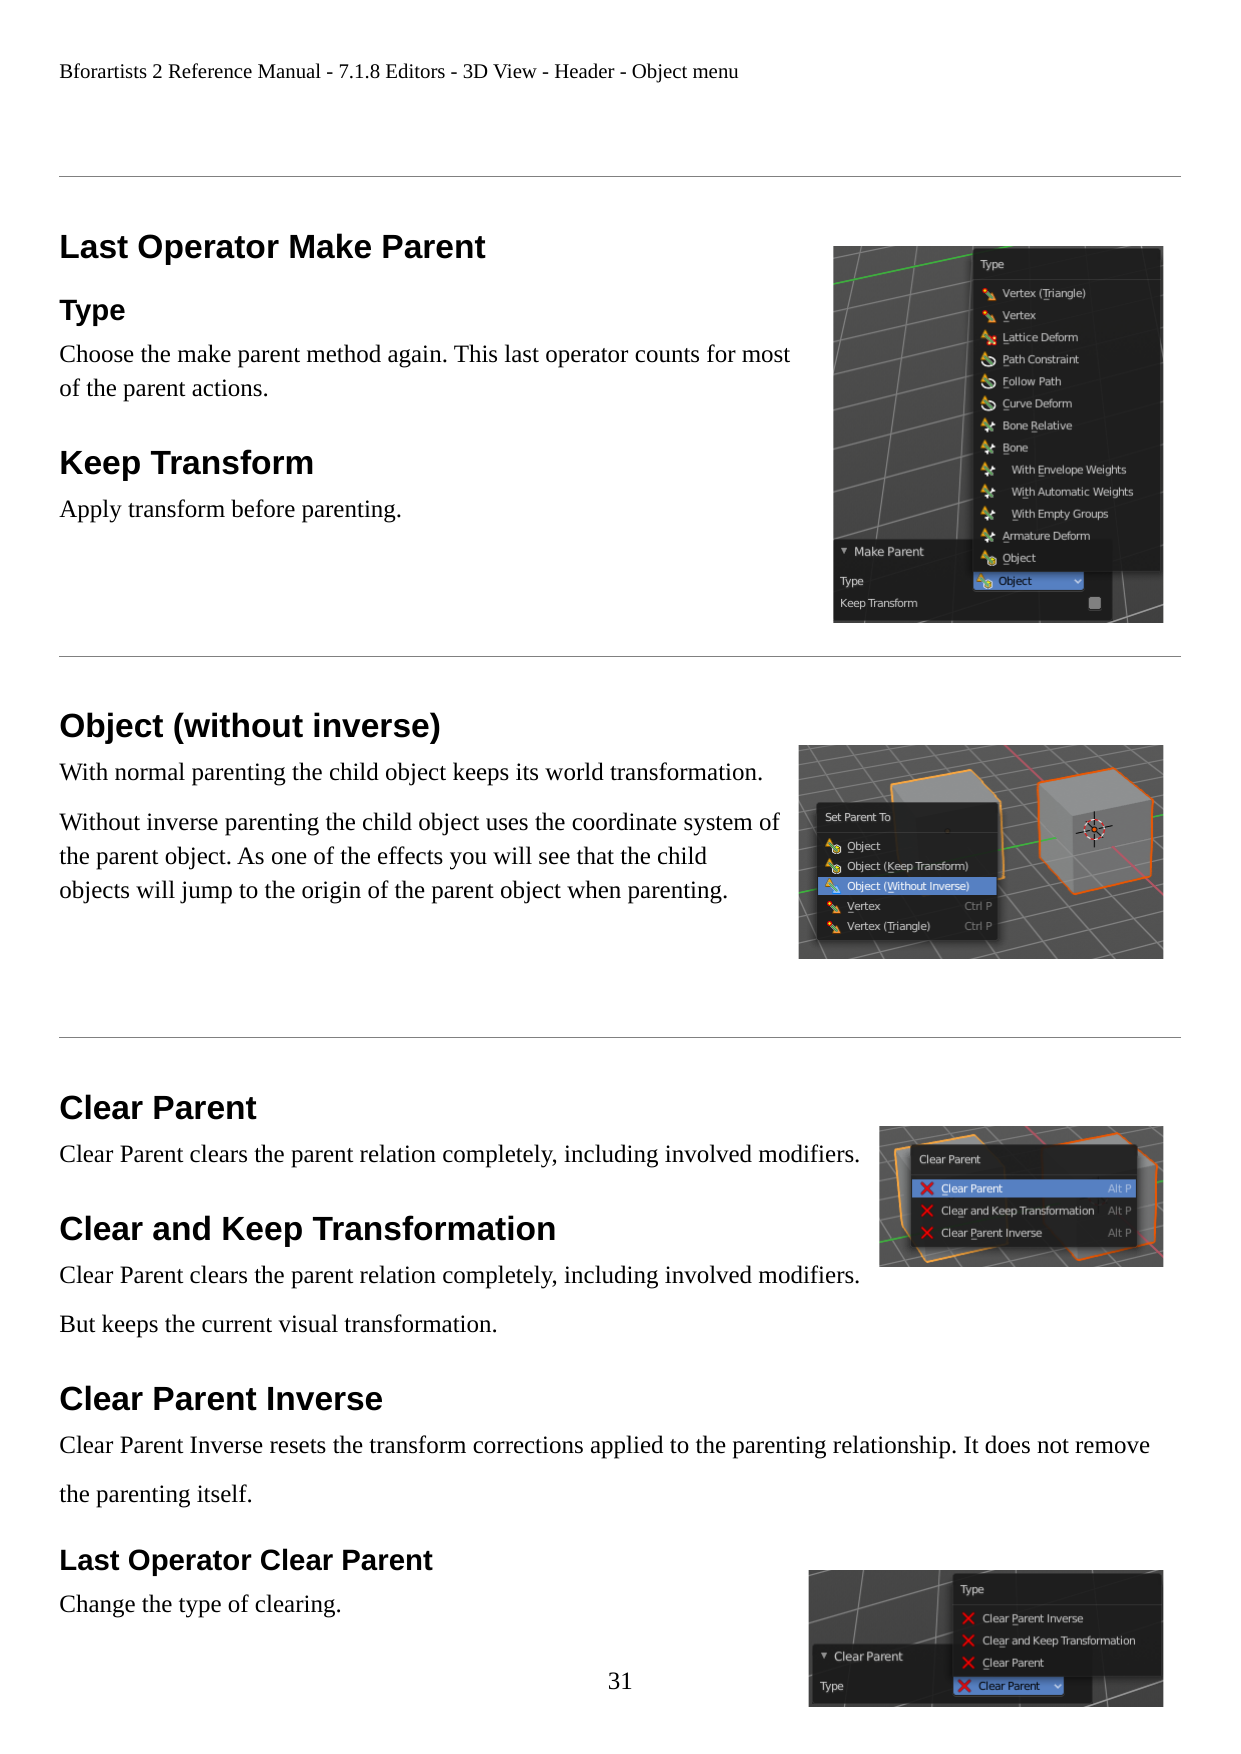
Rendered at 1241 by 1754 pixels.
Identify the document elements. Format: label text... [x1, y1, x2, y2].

picture [808, 1570, 1164, 1707]
subtitle Last Operator Make Parent [59, 227, 1181, 265]
text Choose the make parent method again. This last operator counts for most of the parent actions. [59, 339, 833, 402]
subtitle Type [59, 292, 833, 326]
subtitle [1164, 1209, 1181, 1247]
subtitle Clear Parent Inverse [59, 1379, 1181, 1417]
subtitle [1164, 292, 1181, 326]
subtitle Object (without inverse) [59, 706, 1181, 745]
text With normal parenting the child object keeps its world transformation. [59, 757, 798, 786]
subtitle [1164, 443, 1181, 482]
text But keeps the current visual transformation. [59, 1309, 1181, 1338]
picture [798, 745, 1164, 959]
text Change the type of clearing. [59, 1589, 808, 1618]
subtitle Clear and Keep Transformation [59, 1209, 879, 1247]
text Without inverse parenting the child object uses the coordinate system of the parent object. As one of the effects you will see that the child objects will jump to the origin of the parent object when parenting. [59, 807, 798, 904]
text Clear Parent clears the parent relation completely, including involved modifiers. [59, 1139, 879, 1168]
picture [879, 1126, 1164, 1267]
text Clear Parent Inverse resets the transform corrections applied to the parenting relationship. It does not remove [59, 1430, 1181, 1459]
text the parenting itself. [59, 1479, 1181, 1508]
subtitle Clear Parent [59, 1088, 1181, 1126]
text Apply transform before parenting. [59, 494, 833, 523]
text Clear Parent clears the parent relation completely, including involved modifiers. [59, 1260, 1181, 1289]
picture [833, 246, 1164, 623]
subtitle Keep Transform [59, 443, 833, 482]
subtitle Last Operator Clear Parent [59, 1543, 1181, 1576]
